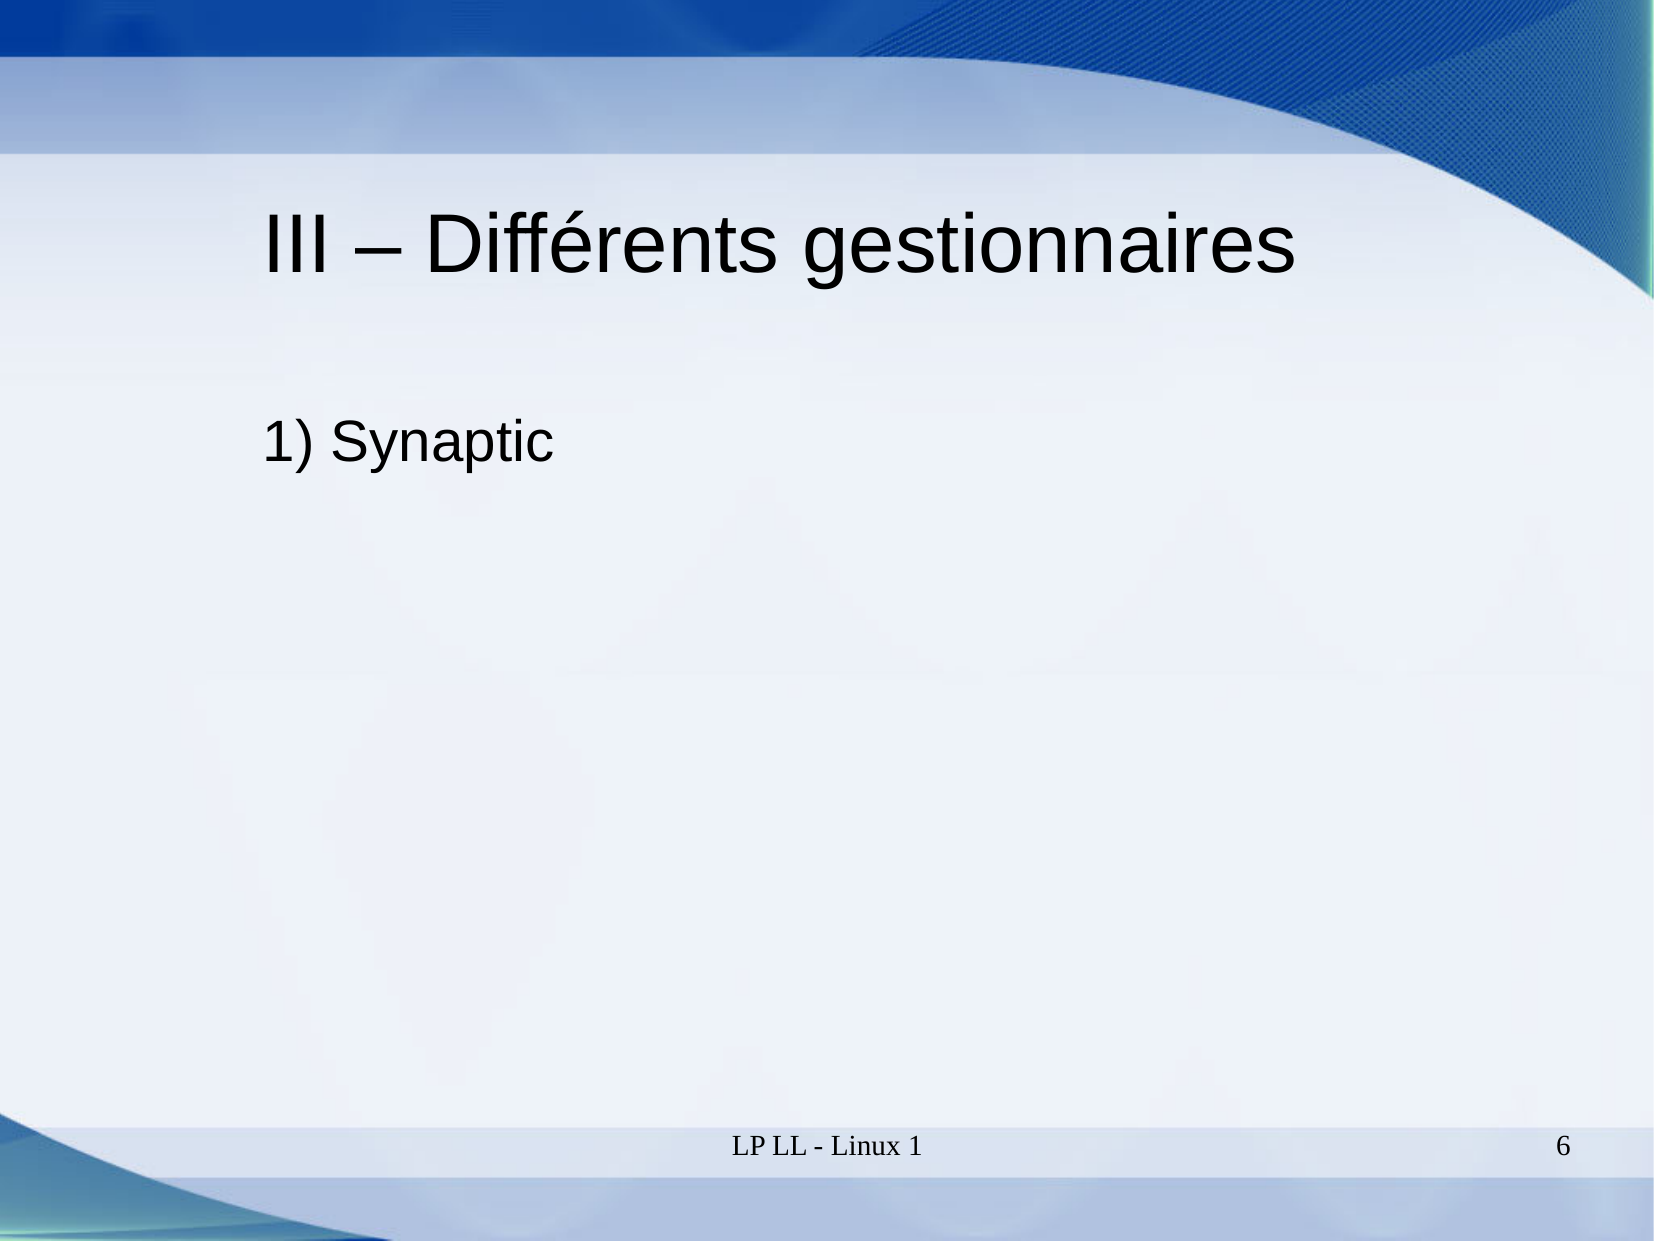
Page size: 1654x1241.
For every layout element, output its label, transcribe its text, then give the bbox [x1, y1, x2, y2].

text_box III – Différents gestionnaires [236, 144, 1325, 343]
picture [0, 0, 1654, 1241]
text_box 1) Synaptic [247, 401, 1229, 482]
